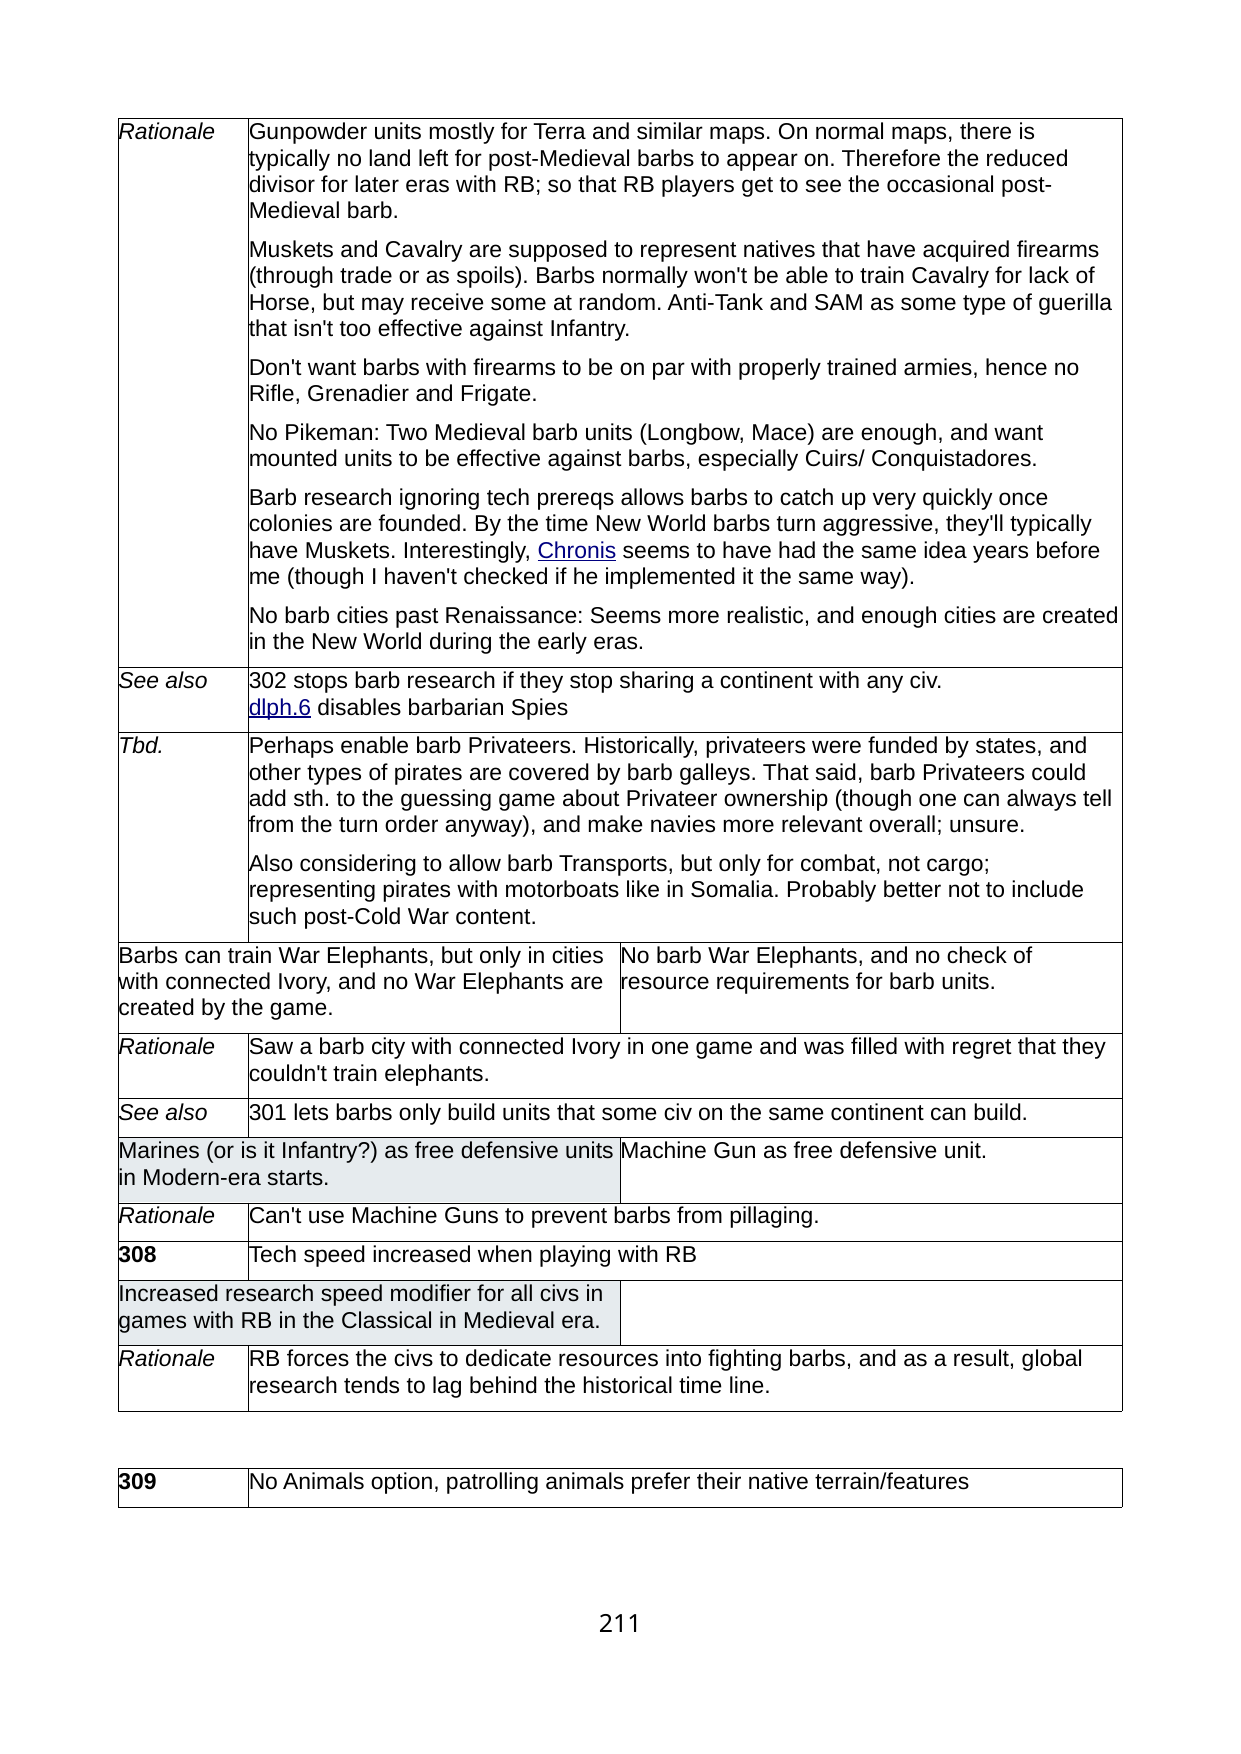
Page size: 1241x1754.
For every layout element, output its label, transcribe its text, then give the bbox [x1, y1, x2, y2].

table_cell Rationale [119, 1204, 248, 1241]
table_header 309 [119, 1469, 248, 1507]
table_cell Rationale [119, 1034, 248, 1098]
table_cell Can't use Machine Guns to prevent barbs from pillaging. [249, 1204, 1122, 1241]
table_cell Tech speed increased when playing with RB [249, 1242, 1122, 1280]
table_cell Rationale [119, 1346, 248, 1411]
table_cell RB forces the civs to dedicate resources into fighting barbs, and as a result, global research tends to lag behind the historical time line. [249, 1346, 1122, 1411]
table_cell See also [119, 1099, 248, 1137]
table_cell Tbd. [119, 733, 248, 942]
table_cell Marines (or is it Infantry?) as free defensive units in Modern-era starts. [119, 1138, 620, 1202]
table_cell Gunpowder units mostly for Terra and similar maps. On normal maps, there is typically no land left for post-Medieval barbs to appear on. Therefore the reduced divisor for later eras with RB; so that RB players get to see the occasional post-Medieval barb. Muskets and Cavalry are supposed to represent natives that have acquired firearms (through trade or as spoils). Barbs normally won't be able to train Cavalry for lack of Horse, but may receive some at random. Anti-Tank and SAM as some type of guerilla that isn't too effective against Infantry. Don't want barbs with firearms to be on par with properly trained armies, hence no Rifle, Grenadier and Frigate. No Pikeman: Two Medieval barb units (Longbow, Mace) are enough, and want mounted units to be effective against barbs, especially Cuirs/ Conquistadores. Barb research ignoring tech prereqs allows barbs to catch up very quickly once colonies are founded. By the time New World barbs turn aggressive, they'll typically have Muskets. Interestingly, Chronis seems to have had the same idea years before me (though I haven't checked if he implemented it the same way). No barb cities past Renaissance: Seems more realistic, and enough cities are created in the New World during the early eras. [249, 119, 1122, 667]
table_cell 301 lets barbs only build units that some civ on the same continent can build. [249, 1099, 1122, 1137]
table_cell Perhaps enable barb Privateers. Historically, privateers were funded by states, and other types of pirates are covered by barb galleys. That said, barb Privateers could add sth. to the guessing game about Privateer ownership (though one can always tell from the turn order anyway), and make navies more relevant overall; unsure. Also considering to allow barb Transports, but only for combat, not cargo; representing pirates with motorboats like in Somalia. Probably better not to include such post-Cold War content. [249, 733, 1122, 942]
table_cell Machine Gun as free defensive unit. [621, 1138, 1122, 1202]
table_cell 302 stops barb research if they stop sharing a continent with any civ. dlph.6 disables barbarian Spies [249, 668, 1122, 732]
table_cell Barbs can train War Elephants, but only in cities with connected Ivory, and no War Elephants are created by the game. [119, 943, 620, 1033]
table_cell No barb War Elephants, and no check of resource requirements for barb units. [621, 943, 1122, 1033]
table_header No Animals option, patrolling animals prefer their native terrain/features [249, 1469, 1122, 1507]
table_cell [621, 1281, 1122, 1345]
table_cell 308 [119, 1242, 248, 1280]
table_cell Increased research speed modifier for all civs in games with RB in the Classical in Medieval era. [119, 1281, 620, 1345]
table_cell Saw a barb city with connected Ivory in one game and was filled with regret that they couldn't train elephants. [249, 1034, 1122, 1098]
table_cell Rationale [119, 119, 248, 667]
table_cell See also [119, 668, 248, 732]
